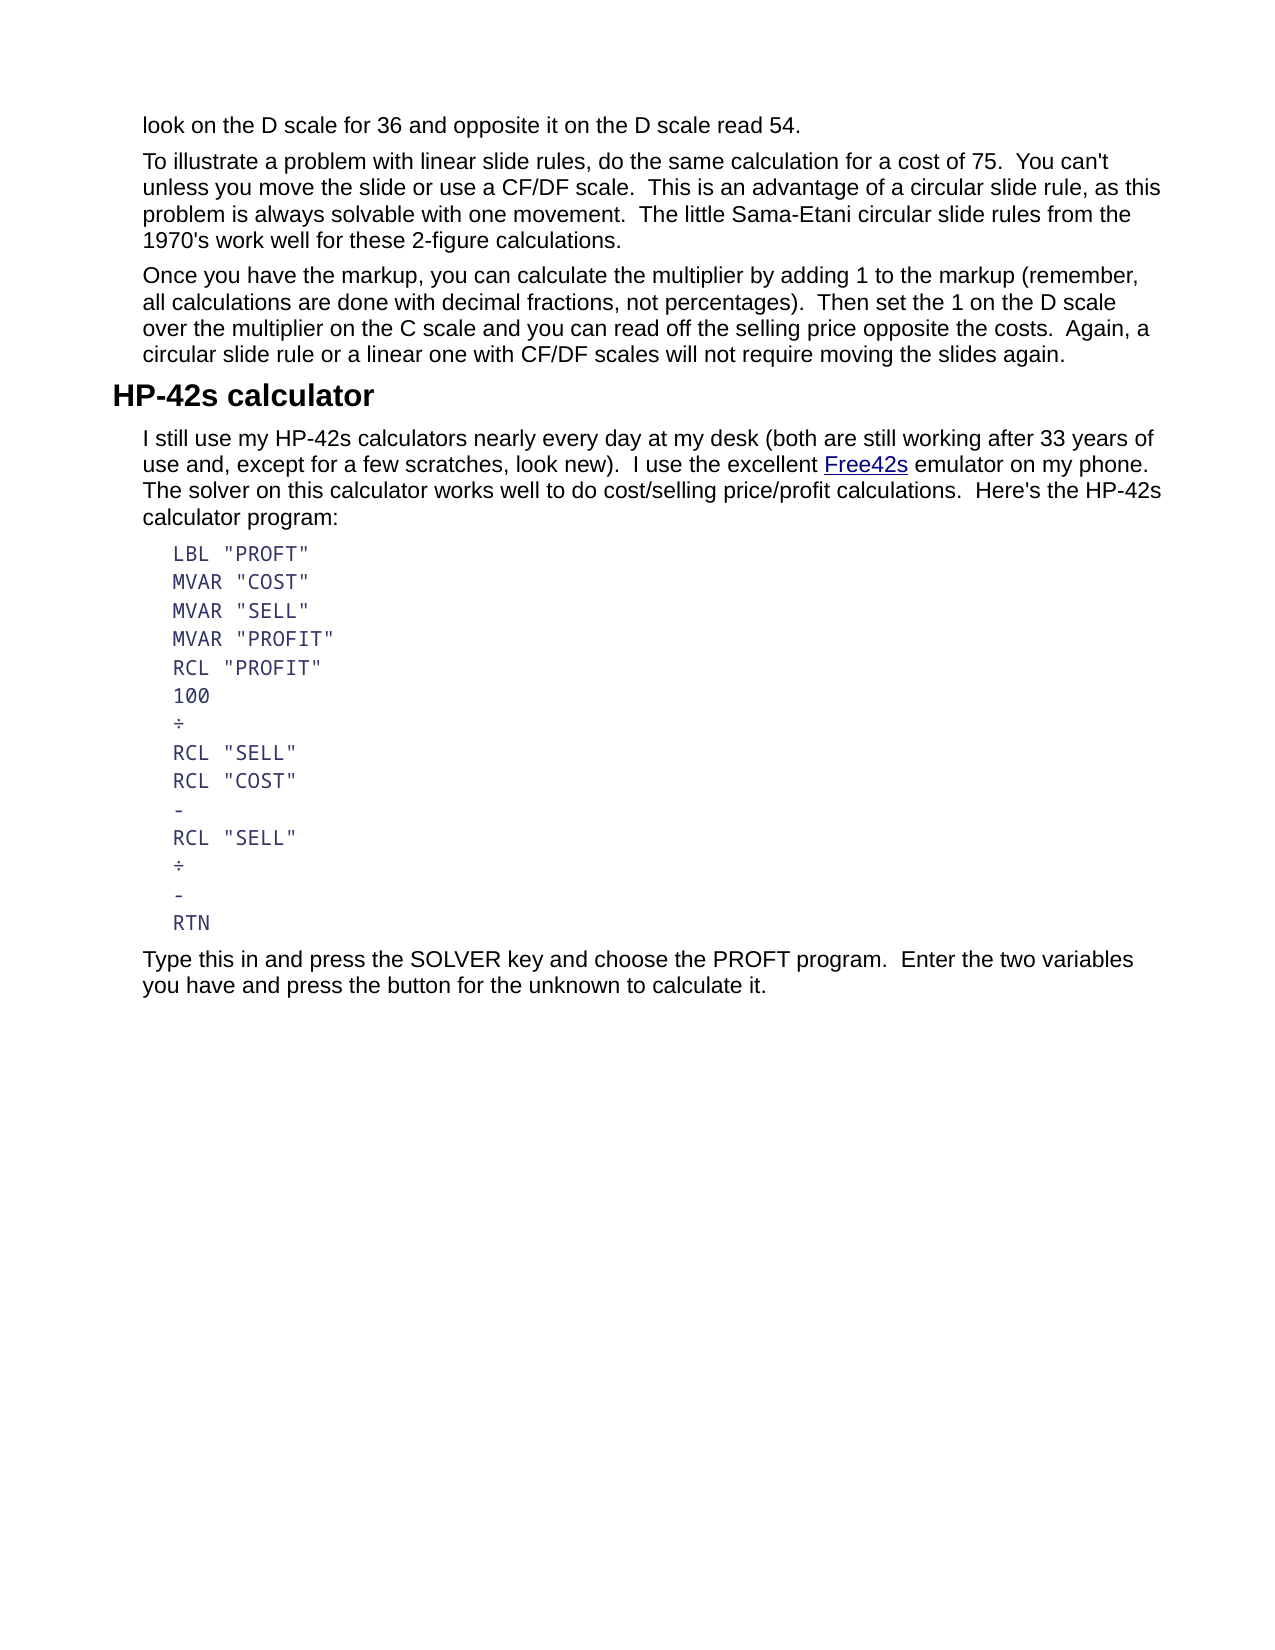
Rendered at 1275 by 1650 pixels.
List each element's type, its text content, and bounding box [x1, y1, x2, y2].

subtitle HP-42s calculator [112, 377, 1162, 412]
text - [172, 795, 1162, 823]
text RTN [172, 908, 1162, 937]
text look on the D scale for 36 and opposite it on the D scale read 54. [142, 112, 1162, 139]
text Type this in and press the SOLVER key and choose the PROFT program. Enter the two variables you have and press the button for the unknown to calculate it. [142, 946, 1162, 999]
text RCL "SELL" [172, 738, 1162, 766]
text RCL "PROFIT" [172, 653, 1162, 681]
text - [172, 880, 1162, 908]
text I still use my HP-42s calculators nearly every day at my desk (both are still working after 33 years of use and, except for a few scratches, look new). I use the excellent Free42s emulator on my phone. The solver on this calculator works well to do cost/selling price/profit calculations. Here's the HP-42s calculator program: [142, 424, 1162, 530]
text Once you have the markup, you can calculate the multiplier by adding 1 to the markup (remember, all calculations are done with decimal fractions, not percentages). Then set the 1 on the D scale over the multiplier on the C scale and you can read off the selling price opposite the costs. Again, a circular slide rule or a linear one with CF/DF scales will not require moving the slides again. [142, 262, 1162, 368]
text ÷ [172, 709, 1162, 738]
text MVAR "SELL" [172, 596, 1162, 624]
text ÷ [172, 852, 1162, 880]
text MVAR "PROFIT" [172, 624, 1162, 653]
text To illustrate a problem with linear slide rules, do the same calculation for a cost of 75. You can't unless you move the slide or use a CF/DF scale. This is an advantage of a circular slide rule, as this problem is always solvable with one movement. The little Sama-Etani circular slide rules from the 1970's work well for these 2-figure calculations. [142, 148, 1162, 253]
text RCL "SELL" [172, 823, 1162, 852]
text MVAR "COST" [172, 567, 1162, 596]
text 100 [172, 681, 1162, 709]
text LBL "PROFT" [172, 539, 1162, 567]
text RCL "COST" [172, 766, 1162, 795]
